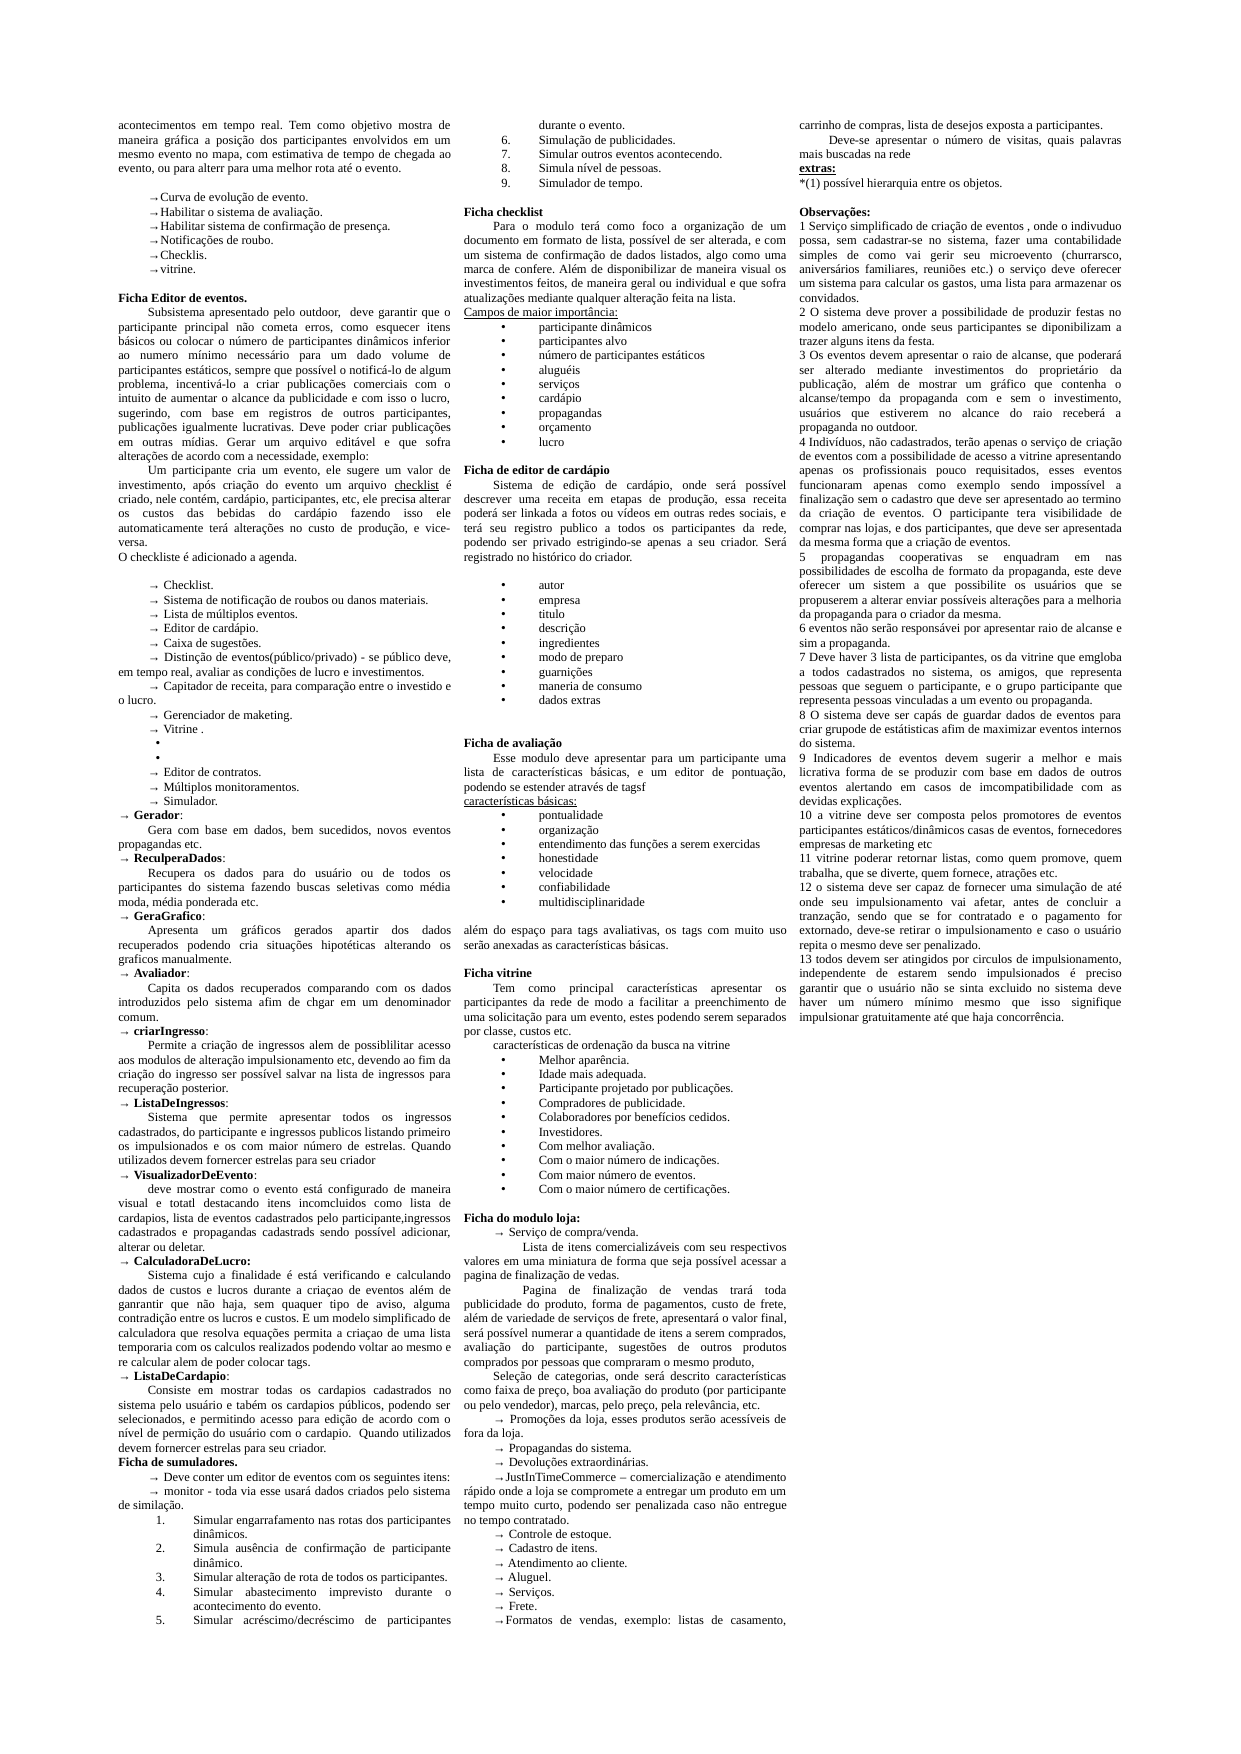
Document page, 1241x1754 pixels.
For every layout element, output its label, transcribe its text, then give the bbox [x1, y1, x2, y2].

list Com o maior número de certificações. [501, 1182, 787, 1196]
text Campos de maior importância: [463, 305, 787, 319]
list ingredientes [501, 636, 787, 650]
list número de participantes estáticos [501, 348, 787, 362]
text → Simulador. [118, 794, 451, 808]
list descrição [501, 621, 787, 636]
list pontualidade [501, 808, 787, 822]
list guarnições [501, 664, 787, 679]
text Permite a criação de ingressos alem de possiblilitar acesso aos modulos de alteração impulsionamento etc, devendo ao fim da criação do ingresso ser possível salvar na lista de ingressos para recuperação posterior. [118, 1038, 451, 1096]
list entendimento das funções a serem exercidas [501, 837, 787, 851]
text Ficha de avaliação [463, 736, 787, 751]
text 12 o sistema deve ser capaz de fornecer uma simulação de até onde seu impulsionamento vai afetar, antes de concluir a tranzação, sendo que se for contratado e o pagamento for extornado, deve-se retirar o impulsionamento e caso o usuário repita o mesmo deve ser penalizado. [799, 880, 1122, 952]
list dados extras [501, 693, 787, 707]
text 13 todos devem ser atingidos por circulos de impulsionamento, independente de estarem sendo impulsionados é preciso garantir que o usuário não se sinta excluido no sistema deve haver um número mínimo mesmo que isso signifique impulsionar gratuitamente até que haja concorrência. [799, 952, 1122, 1024]
text 10 a vitrine deve ser composta pelos promotores de eventos participantes estáticos/dinâmicos casas de eventos, fornecedores empresas de marketing etc [799, 808, 1122, 851]
text → GeraGrafico: [118, 909, 451, 923]
text → Gerenciador de maketing. [118, 707, 451, 722]
text extras: [799, 161, 1122, 176]
text → ListaDeCardapio: [118, 1369, 451, 1383]
list Simula nível de pessoas. [501, 161, 787, 176]
text Sistema de edição de cardápio, onde será possível descrever uma receita em etapas de produção, essa receita poderá ser linkada a fotos ou vídeos em outras redes sociais, e terá seu registro publico a todos os participantes da rede, podendo ser privado estrigindo-se apenas a seu criador. Será registrado no histórico do criador. [463, 477, 787, 564]
text características básicas: [463, 794, 787, 808]
list multidisciplinaridade [501, 894, 787, 909]
list participantes alvo [501, 334, 787, 348]
text → Cadastro de itens. [463, 1541, 787, 1556]
text Sistema que permite apresentar todos os ingressos cadastrados, do participante e ingressos publicos listando primeiro os impulsionados e os com maior número de estrelas. Quando utilizados devem fornercer estrelas para seu criador [118, 1110, 451, 1167]
text → Vitrine . [118, 722, 451, 736]
text carrinho de compras, lista de desejos exposta a participantes. [799, 118, 1122, 132]
text Observações: [799, 204, 1122, 219]
text → Distinção de eventos(público/privado) - se público deve, em tempo real, avaliar as condições de lucro e investimentos. [118, 650, 451, 679]
text características de ordenação da busca na vitrine [463, 1038, 787, 1052]
text → Caixa de sugestões. [118, 636, 451, 650]
list participante dinâmicos [501, 319, 787, 334]
list Simulador de tempo. [501, 176, 787, 190]
list Com o maior número de indicações. [501, 1153, 787, 1167]
text → Aluguel. [463, 1570, 787, 1584]
text Ficha checklist [463, 204, 787, 219]
text →vitrine. [118, 262, 451, 276]
text Ficha vitrine [463, 966, 787, 981]
list serviços [501, 377, 787, 391]
text →Notificações de roubo. [118, 233, 451, 247]
list Simula ausência de confirmação de participante dinâmico. [156, 1541, 451, 1570]
list autor [501, 578, 787, 592]
list honestidade [501, 851, 787, 866]
list aluguéis [501, 362, 787, 377]
list Simular outros eventos acontecendo. [501, 147, 787, 161]
text Recupera os dados para do usuário ou de todos os participantes do sistema fazendo buscas seletivas como média moda, média ponderada etc. [118, 866, 451, 909]
text Deve-se apresentar o número de visitas, quais palavras mais buscadas na rede [799, 132, 1122, 161]
text O checkliste é adicionado a agenda. [118, 549, 451, 564]
list cardápio [501, 391, 787, 406]
list maneria de consumo [501, 679, 787, 693]
list Simulação de publicidades. [501, 132, 787, 147]
list Idade mais adequada. [501, 1067, 787, 1081]
text Gera com base em dados, bem sucedidos, novos eventos propagandas etc. [118, 822, 451, 851]
list organização [501, 822, 787, 837]
text 2 O sistema deve prover a possibilidade de produzir festas no modelo americano, onde seus participantes se diponibilizam a trazer alguns itens da festa. [799, 305, 1122, 348]
list Simular engarrafamento nas rotas dos participantes dinâmicos. [156, 1512, 451, 1541]
text → Editor de contratos. [118, 765, 451, 779]
text → Atendimento ao cliente. [463, 1556, 787, 1570]
text Lista de itens comercializáveis com seu respectivos valores em uma miniatura de forma que seja possível acessar a pagina de finalização de vedas. [463, 1239, 787, 1282]
text 4 Indivíduos, não cadastrados, terão apenas o serviço de criação de eventos com a possibilidade de acesso a vitrine apresentando apenas os profissionais pouco requisitados, esses eventos funcionaram apenas como exemplo sendo impossível a finalização sem o cadastro que deve ser apresentado ao termino da criação de eventos. O participante tera visibilidade de comprar nas lojas, e dos participantes, que deve ser apresentada da mesma forma que a criação de eventos. [799, 434, 1122, 549]
list empresa [501, 592, 787, 607]
text Um participante cria um evento, ele sugere um valor de investimento, após criação do evento um arquivo checklist é criado, nele contém, cardápio, participantes, etc, ele precisa alterar os custos das bebidas do cardápio fazendo isso ele automaticamente terá alterações no custo de produção, e vice-versa. [118, 463, 451, 549]
text →Habilitar o sistema de avaliação. [118, 204, 451, 219]
text → Editor de cardápio. [118, 621, 451, 636]
list Simular acréscimo/decréscimo de participantes [156, 1613, 451, 1627]
text → Múltiplos monitoramentos. [118, 779, 451, 794]
text →Checklis. [118, 247, 451, 262]
text → Lista de múltiplos eventos. [118, 607, 451, 621]
text → ListaDeIngressos: [118, 1096, 451, 1110]
list Com melhor avaliação. [501, 1139, 787, 1153]
text → monitor - toda via esse usará dados criados pelo sistema de similação. [118, 1484, 451, 1512]
text Para o modulo terá como foco a organização de um documento em formato de lista, possível de ser alterada, e com um sistema de confirmação de dados listados, algo como uma marca de confere. Além de disponibilizar de maneira visual os investimentos feitos, de maneira geral ou individual e que sofra atualizações mediante qualquer alteração feita na lista. [463, 219, 787, 305]
text →Formatos de vendas, exemplo: listas de casamento, [463, 1613, 787, 1627]
list titulo [501, 607, 787, 621]
text Ficha Editor de eventos. [118, 291, 451, 305]
list propagandas [501, 406, 787, 420]
text → Devoluções extraordinárias. [463, 1455, 787, 1469]
text →JustInTimeCommerce – comercialização e atendimento rápido onde a loja se compromete a entregar um produto em um tempo muito curto, podendo ser penalizada caso não entregue no tempo contratado. [463, 1469, 787, 1527]
text → Sistema de notificação de roubos ou danos materiais. [118, 592, 451, 607]
text deve mostrar como o evento está configurado de maneira visual e totatl destacando itens incomcluidos como lista de cardapios, lista de eventos cadastrados pelo participante,ingressos cadastrados e propagandas cadastrads sendo possível adicionar, alterar ou deletar. [118, 1182, 451, 1254]
text Capita os dados recuperados comparando com os dados introduzidos pelo sistema afim de chgar em um denominador comum. [118, 981, 451, 1024]
list Compradores de publicidade. [501, 1096, 787, 1110]
text Tem como principal características apresentar os participantes da rede de modo a facilitar a preenchimento de uma solicitação para um evento, estes podendo serem separados por classe, custos etc. [463, 981, 787, 1038]
text → Deve conter um editor de eventos com os seguintes itens: [118, 1469, 451, 1484]
list orçamento [501, 420, 787, 434]
text Ficha do modulo loja: [463, 1211, 787, 1225]
text 9 Indicadores de eventos devem sugerir a melhor e mais licrativa forma de se produzir com base em dados de outros eventos alertando em casos de imcompatibilidade com as devidas explicações. [799, 751, 1122, 808]
text → VisualizadorDeEvento: [118, 1167, 451, 1182]
text → ReculperaDados: [118, 851, 451, 866]
text Apresenta um gráficos gerados apartir dos dados recuperados podendo cria situações hipotéticas alterando os graficos manualmente. [118, 923, 451, 966]
text acontecimentos em tempo real. Tem como objetivo mostra de maneira gráfica a posição dos participantes envolvidos em um mesmo evento no mapa, com estimativa de tempo de chegada ao evento, ou para alterr para uma melhor rota até o evento. [118, 118, 451, 176]
text Ficha de sumuladores. [118, 1455, 451, 1469]
list confiabilidade [501, 880, 787, 894]
list Colaboradores por benefícios cedidos. [501, 1110, 787, 1124]
text além do espaço para tags avaliativas, os tags com muito uso serão anexadas as características básicas. [463, 923, 787, 952]
text 8 O sistema deve ser capás de guardar dados de eventos para criar grupode de estátisticas afim de maximizar eventos internos do sistema. [799, 707, 1122, 751]
text Ficha de editor de cardápio [463, 463, 787, 477]
text Sistema cujo a finalidade é está verificando e calculando dados de custos e lucros durante a criaçao de eventos além de ganrantir que não haja, sem quaquer tipo de aviso, alguma contradição entre os lucros e custos. E um modelo simplificado de calculadora que resolva equações permita a criaçao de uma lista temporaria com os calculos realizados podendo voltar ao mesmo e re calcular alem de poder colocar tags. [118, 1268, 451, 1369]
text → CalculadoraDeLucro: [118, 1254, 451, 1268]
text *(1) possível hierarquia entre os objetos. [799, 176, 1122, 190]
text →Curva de evolução de evento. [118, 190, 451, 204]
text 6 eventos não serão responsávei por apresentar raio de alcanse e sim a propaganda. [799, 621, 1122, 650]
list modo de preparo [501, 650, 787, 664]
text → Capitador de receita, para comparação entre o investido e o lucro. [118, 679, 451, 707]
text → Gerador: [118, 808, 451, 822]
list velocidade [501, 866, 787, 880]
list lucro [501, 434, 787, 449]
text →Habilitar sistema de confirmação de presença. [118, 219, 451, 233]
text Subsistema apresentado pelo outdoor, deve garantir que o participante principal não cometa erros, como esquecer itens básicos ou colocar o número de participantes dinâmicos inferior ao numero mínimo necessário para um dado volume de participantes estáticos, sempre que possível o notificá-lo de algum problema, incentivá-lo a criar publicações comerciais com o intuito de aumentar o alcance da publicidade e com isso o lucro, sugerindo, com base em registros de outros participantes, publicações igualmente lucrativas. Deve poder criar publicações em outras mídias. Gerar um arquivo editável e que sofra alterações de acordo com a necessidade, exemplo: [118, 305, 451, 463]
text Esse modulo deve apresentar para um participante uma lista de características básicas, e um editor de pontuação, podendo se estender através de tagsf [463, 751, 787, 794]
list Melhor aparência. [501, 1052, 787, 1067]
text Seleção de categorias, onde será descrito características como faixa de preço, boa avaliação do produto (por participante ou pelo vendedor), marcas, pelo preço, pela relevância, etc. [463, 1369, 787, 1412]
text → Serviço de compra/venda. [463, 1225, 787, 1239]
text 3 Os eventos devem apresentar o raio de alcanse, que poderará ser alterado mediante investimentos do proprietário da publicação, além de mostrar um gráfico que contenha o alcanse/tempo da propaganda com e sem o investimento, usuários que estiverem no alcance do raio receberá a propaganda no outdoor. [799, 348, 1122, 434]
list Participante projetado por publicações. [501, 1081, 787, 1096]
text → Propagandas do sistema. [463, 1441, 787, 1455]
text → Serviços. [463, 1584, 787, 1599]
list Investidores. [501, 1124, 787, 1139]
text Consiste em mostrar todas os cardapios cadastrados no sistema pelo usuário e tabém os cardapios públicos, podendo ser selecionados, e permitindo acesso para edição de acordo com o nível de permição do usuário com o cardapio. Quando utilizados devem fornercer estrelas para seu criador. [118, 1383, 451, 1455]
text → Promoções da loja, esses produtos serão acessíveis de fora da loja. [463, 1412, 787, 1441]
text → Controle de estoque. [463, 1527, 787, 1541]
list durante o evento. [501, 118, 787, 132]
text 1 Serviço simplificado de criação de eventos , onde o indivuduo possa, sem cadastrar-se no sistema, fazer uma contabilidade simples de como vai gerir seu microevento (churrarsco, aniversários familiares, reuniões etc.) o serviço deve oferecer um sistema para calcular os gastos, uma lista para armazenar os convidados. [799, 219, 1122, 305]
list Simular abastecimento imprevisto durante o acontecimento do evento. [156, 1584, 451, 1613]
text 5 propagandas cooperativas se enquadram em nas possibilidades de escolha de formato da propaganda, este deve oferecer um sistem a que possibilite os usuários que se propuserem a alterar enviar possíveis alterações para a melhoria da propaganda para o criador da mesma. [799, 549, 1122, 621]
list Com maior número de eventos. [501, 1167, 787, 1182]
text → Frete. [463, 1599, 787, 1613]
text → Checklist. [118, 578, 451, 592]
text 7 Deve haver 3 lista de participantes, os da vitrine que emgloba a todos cadastrados no sistema, os amigos, que representa pessoas que seguem o participante, e o grupo participante que representa pessoas vinculadas a um evento ou propaganda. [799, 650, 1122, 707]
text Pagina de finalização de vendas trará toda publicidade do produto, forma de pagamentos, custo de frete, além de variedade de serviços de frete, apresentará o valor final, será possível numerar a quantidade de itens a serem comprados, avaliação do participante, sugestões de outros produtos comprados por pessoas que compraram o mesmo produto, [463, 1282, 787, 1369]
text → Avaliador: [118, 966, 451, 981]
list Simular alteração de rota de todos os participantes. [156, 1570, 451, 1584]
text → criarIngresso: [118, 1024, 451, 1038]
text 11 vitrine poderar retornar listas, como quem promove, quem trabalha, que se diverte, quem fornece, atrações etc. [799, 851, 1122, 880]
